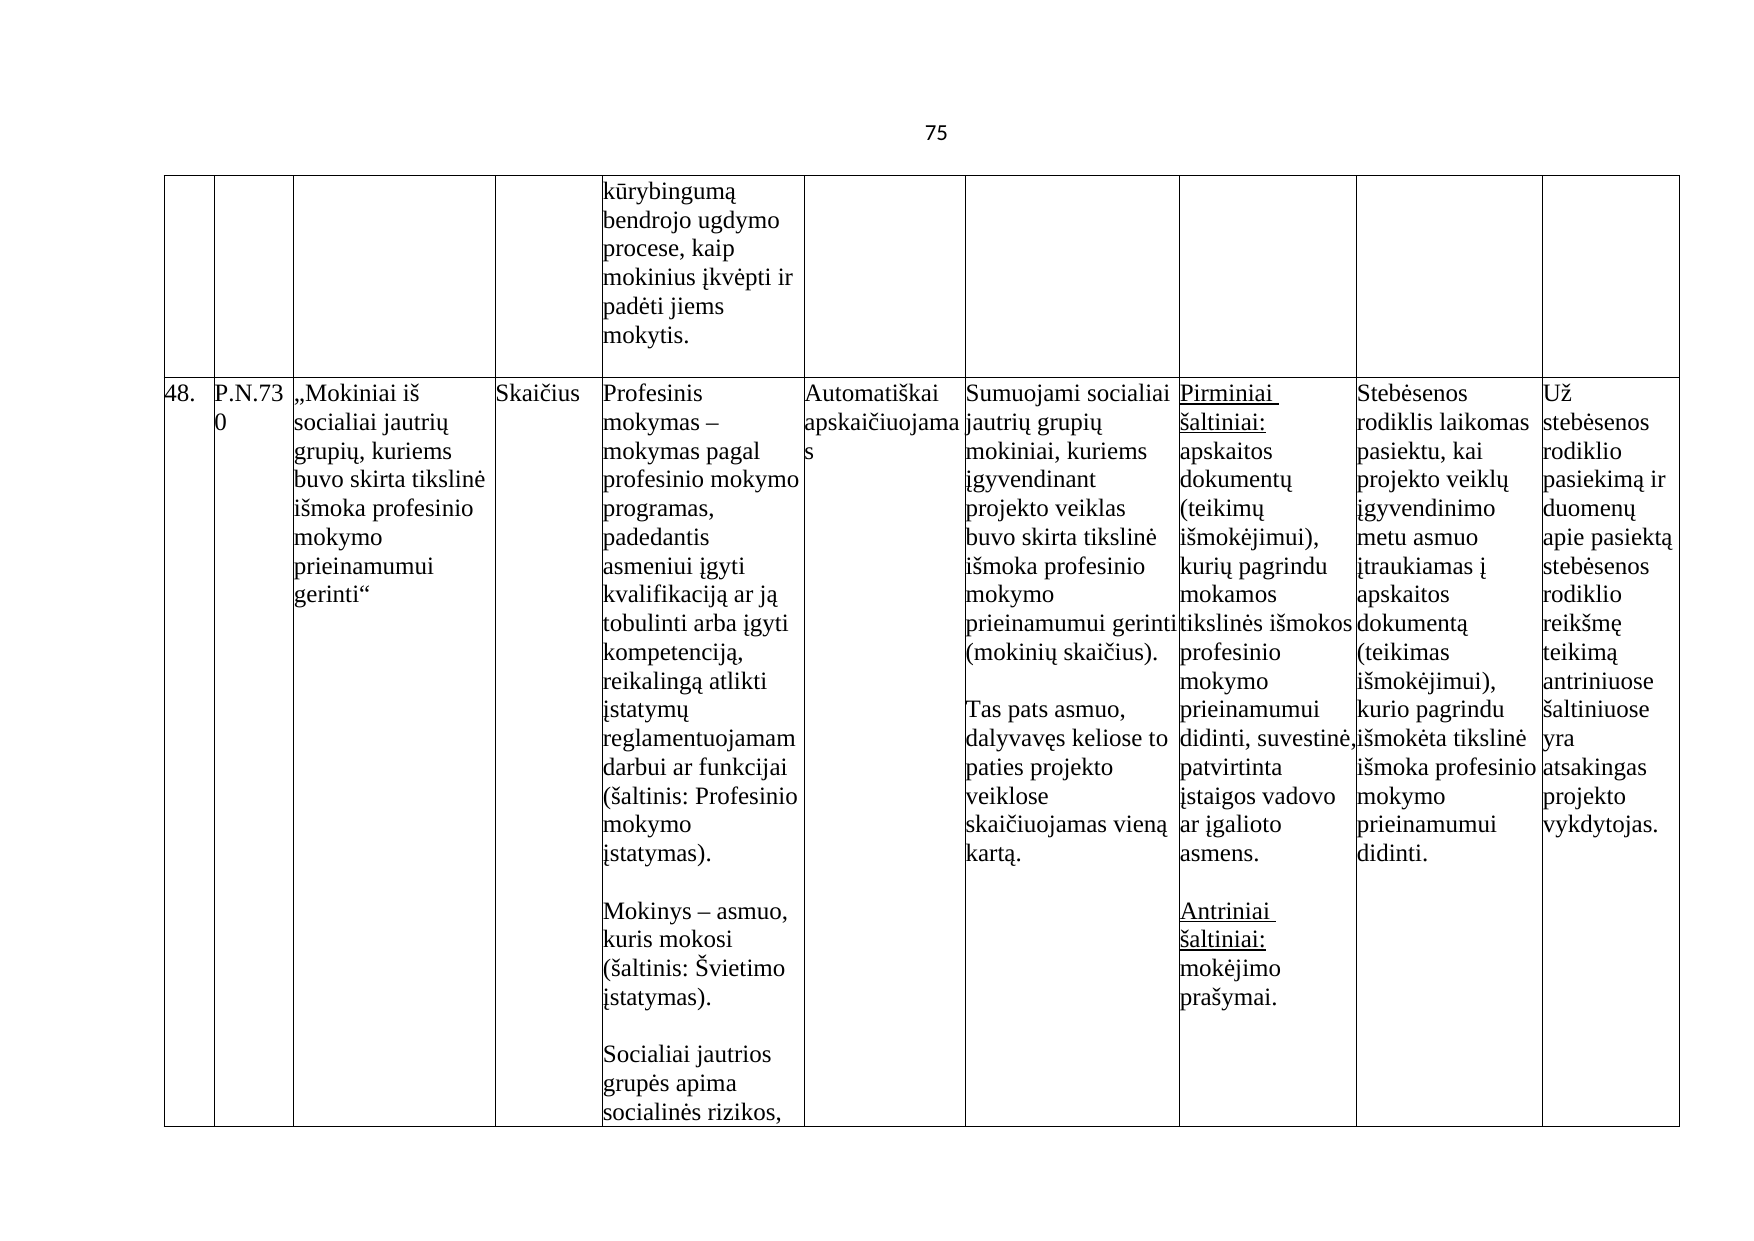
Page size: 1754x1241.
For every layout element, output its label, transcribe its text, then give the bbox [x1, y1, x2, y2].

table_cell [294, 176, 495, 377]
table_cell [805, 176, 965, 377]
table_cell Automatiškai apskaičiuojamas [805, 378, 965, 1126]
table_cell [165, 176, 214, 377]
table_cell [496, 176, 602, 377]
table_cell [1357, 176, 1542, 377]
table_cell [1180, 176, 1356, 377]
table_cell Profesinis mokymas – mokymas pagal profesinio mokymo programas, padedantis asmeniui įgyti kvalifikaciją ar ją tobulinti arba įgyti kompetenciją, reikalingą atlikti įstatymų reglamentuojamam darbui ar funkcijai (šaltinis: Profesinio mokymo įstatymas). Mokinys – asmuo, kuris mokosi (šaltinis: Švietimo įstatymas). Socialiai jautrios grupės apima socialinės rizikos, [603, 378, 804, 1126]
table_cell P.N.730 [215, 378, 293, 1126]
table_cell Už stebėsenos rodiklio pasiekimą ir duomenų apie pasiektą stebėsenos rodiklio reikšmę teikimą antriniuose šaltiniuose yra atsakingas projekto vykdytojas. [1543, 378, 1679, 1126]
table_cell [215, 176, 293, 377]
table_cell 48. [165, 378, 214, 1126]
table_cell kūrybingumą bendrojo ugdymo procese, kaip mokinius įkvėpti ir padėti jiems mokytis. [603, 176, 804, 377]
table_cell Pirminiai šaltiniai: apskaitos dokumentų (teikimų išmokėjimui), kurių pagrindu mokamos tikslinės išmokos profesinio mokymo prieinamumui didinti, suvestinė, patvirtinta įstaigos vadovo ar įgalioto asmens. Antriniai šaltiniai: mokėjimo prašymai. [1180, 378, 1356, 1126]
table_cell [966, 176, 1179, 377]
table_cell [1543, 176, 1679, 377]
table_cell Skaičius [496, 378, 602, 1126]
table_cell Sumuojami socialiai jautrių grupių mokiniai, kuriems įgyvendinant projekto veiklas buvo skirta tikslinė išmoka profesinio mokymo prieinamumui gerinti (mokinių skaičius). Tas pats asmuo, dalyvavęs keliose to paties projekto veiklose skaičiuojamas vieną kartą. [966, 378, 1179, 1126]
table_cell Stebėsenos rodiklis laikomas pasiektu, kai projekto veiklų įgyvendinimo metu asmuo įtraukiamas į apskaitos dokumentą (teikimas išmokėjimui), kurio pagrindu išmokėta tikslinė išmoka profesinio mokymo prieinamumui didinti. [1357, 378, 1542, 1126]
table_cell „Mokiniai iš socialiai jautrių grupių, kuriems buvo skirta tikslinė išmoka profesinio mokymo prieinamumui gerinti“ [294, 378, 495, 1126]
